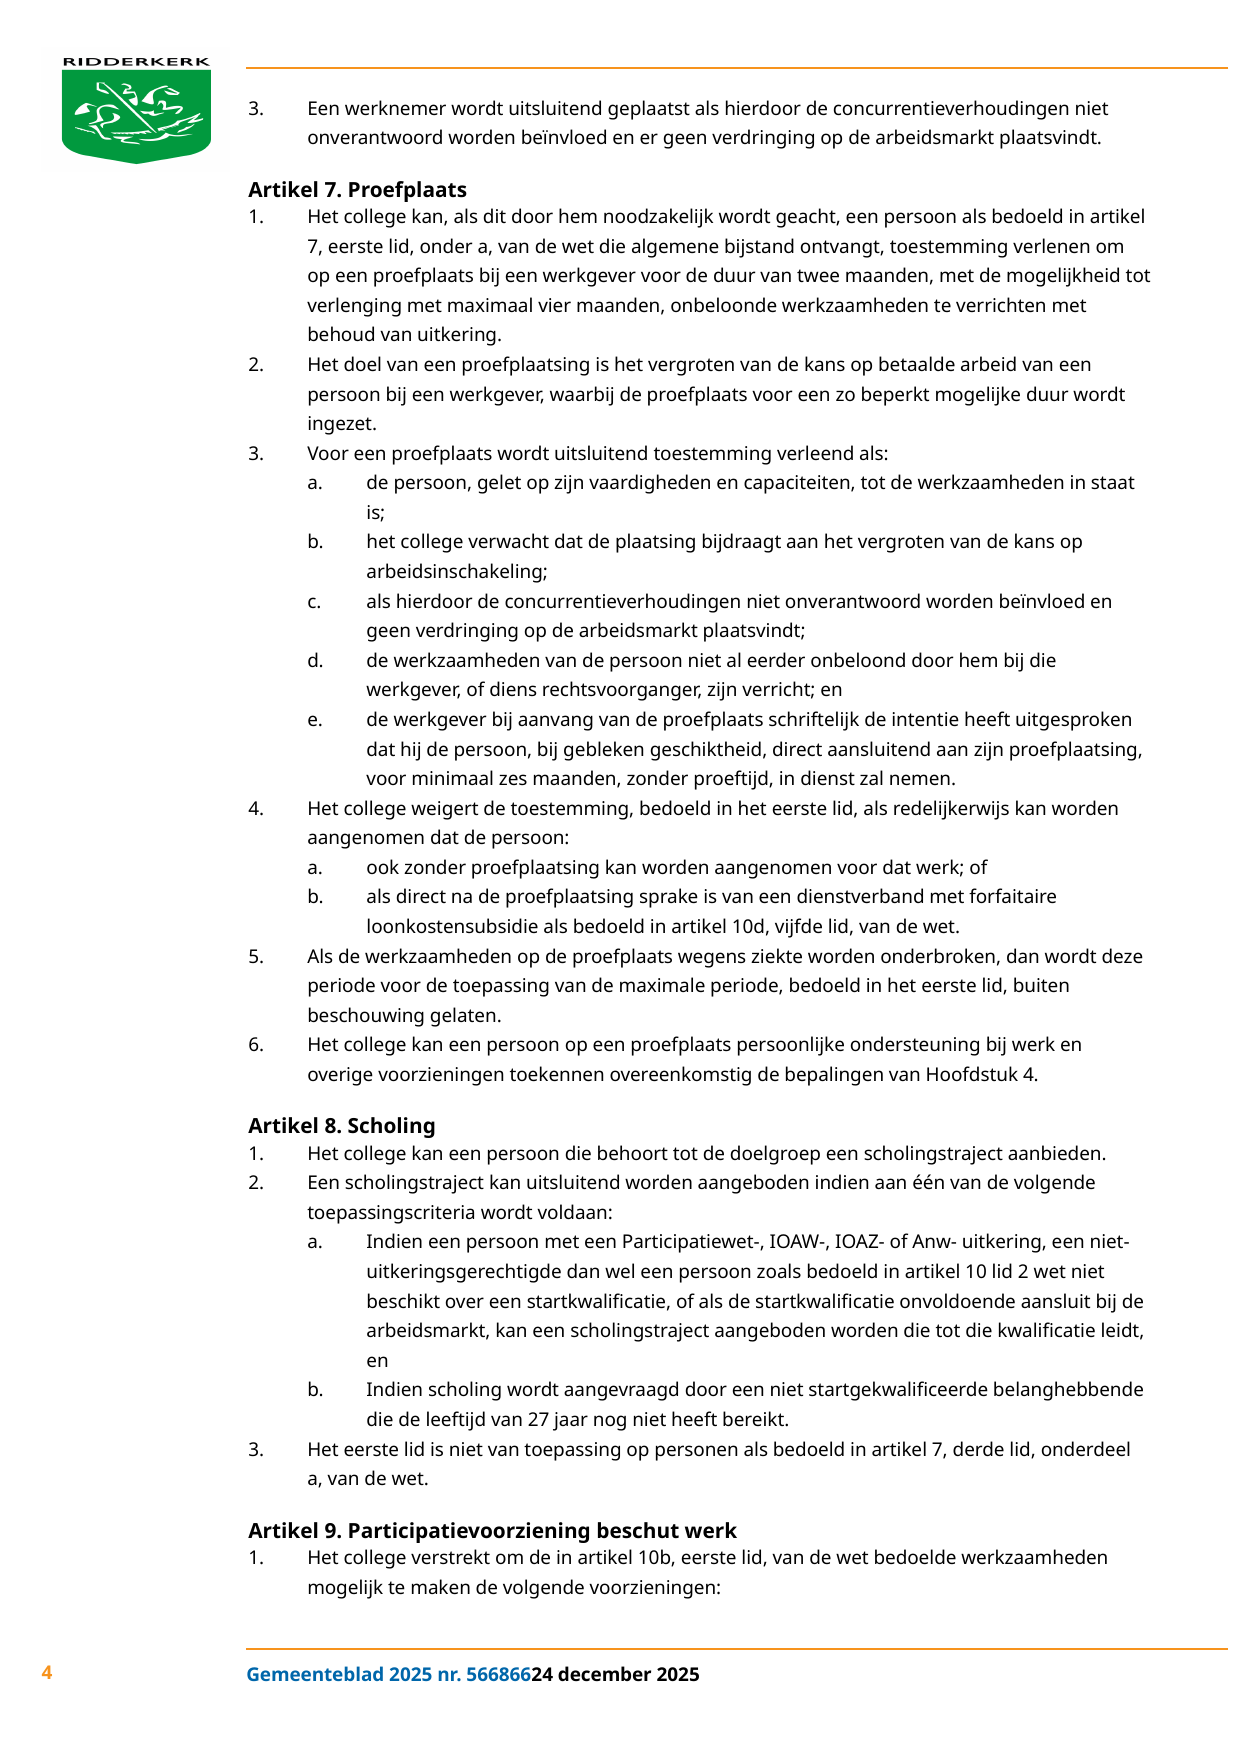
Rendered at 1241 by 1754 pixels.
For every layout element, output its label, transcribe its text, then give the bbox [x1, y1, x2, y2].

list als hierdoor de concurrentieverhoudingen niet onverantwoord worden beïnvloed en geen verdringing op de arbeidsmarkt plaatsvindt; [307, 588, 1152, 643]
picture [41, 47, 231, 172]
list Het college kan een persoon die behoort tot de doelgroep een scholingstraject aanbieden. [248, 1140, 1152, 1166]
list Het college kan een persoon op een proefplaats persoonlijke ondersteuning bij werk en overige voorzieningen toekennen overeenkomstig de bepalingen van Hoofdstuk 4. [248, 1032, 1152, 1087]
list Het college weigert de toestemming, bedoeld in het eerste lid, als redelijkerwijs kan worden aangenomen dat de persoon: [248, 795, 1152, 850]
list de persoon, gelet op zijn vaardigheden en capaciteiten, tot de werkzaamheden in staat is; [307, 469, 1152, 525]
list Het doel van een proefplaatsing is het vergroten van de kans op betaalde arbeid van een persoon bij een werkgever, waarbij de proefplaats voor een zo beperkt mogelijke duur wordt ingezet. [248, 351, 1152, 436]
list Het college kan, als dit door hem noodzakelijk wordt geacht, een persoon als bedoeld in artikel 7, eerste lid, onder a, van de wet die algemene bijstand ontvangt, toestemming verlenen om op een proefplaats bij een werkgever voor de duur van twee maanden, met de mogelijkheid tot verlenging met maximaal vier maanden, onbeloonde werkzaamheden te verrichten met behoud van uitkering. [248, 203, 1152, 347]
list ook zonder proefplaatsing kan worden aangenomen voor dat werk; of [307, 854, 1152, 880]
list Het college verstrekt om de in artikel 10b, eerste lid, van de wet bedoelde werkzaamheden mogelijk te maken de volgende voorzieningen: [248, 1544, 1152, 1599]
list als direct na de proefplaatsing sprake is van een dienstverband met forfaitaire loonkostensubsidie als bedoeld in artikel 10d, vijfde lid, van de wet. [307, 884, 1152, 939]
list het college verwacht dat de plaatsing bijdraagt aan het vergroten van de kans op arbeidsinschakeling; [307, 529, 1152, 584]
list Voor een proefplaats wordt uitsluitend toestemming verleend als: [248, 440, 1152, 466]
list Een scholingstraject kan uitsluitend worden aangeboden indien aan één van de volgende toepassingscriteria wordt voldaan: [248, 1169, 1152, 1225]
list Indien een persoon met een Participatiewet-, IOAW-, IOAZ- of Anw- uitkering, een niet-uitkeringsgerechtigde dan wel een persoon zoals bedoeld in artikel 10 lid 2 wet niet beschikt over een startkwalificatie, of als de startkwalificatie onvoldoende aansluit bij de arbeidsmarkt, kan een scholingstraject aangeboden worden die tot die kwalificatie leidt, en [307, 1229, 1152, 1373]
list de werkzaamheden van de persoon niet al eerder onbeloond door hem bij die werkgever, of diens rechtsvoorganger, zijn verricht; en [307, 647, 1152, 702]
list Een werknemer wordt uitsluitend geplaatst als hierdoor de concurrentieverhoudingen niet onverantwoord worden beïnvloed en er geen verdringing op de arbeidsmarkt plaatsvindt. [248, 95, 1152, 150]
text Artikel 7. Proefplaats [248, 175, 1152, 203]
list Als de werkzaamheden op de proefplaats wegens ziekte worden onderbroken, dan wordt deze periode voor de toepassing van de maximale periode, bedoeld in het eerste lid, buiten beschouwing gelaten. [248, 943, 1152, 1028]
text Artikel 8. Scholing [248, 1112, 1152, 1140]
list Indien scholing wordt aangevraagd door een niet startgekwalificeerde belanghebbende die de leeftijd van 27 jaar nog niet heeft bereikt. [307, 1377, 1152, 1432]
list Het eerste lid is niet van toepassing op personen als bedoeld in artikel 7, derde lid, onderdeel a, van de wet. [248, 1436, 1152, 1491]
text Artikel 9. Participatievoorziening beschut werk [248, 1516, 1152, 1544]
list de werkgever bij aanvang van de proefplaats schriftelijk de intentie heeft uitgesproken dat hij de persoon, bij gebleken geschiktheid, direct aansluitend aan zijn proefplaatsing, voor minimaal zes maanden, zonder proeftijd, in dienst zal nemen. [307, 706, 1152, 791]
